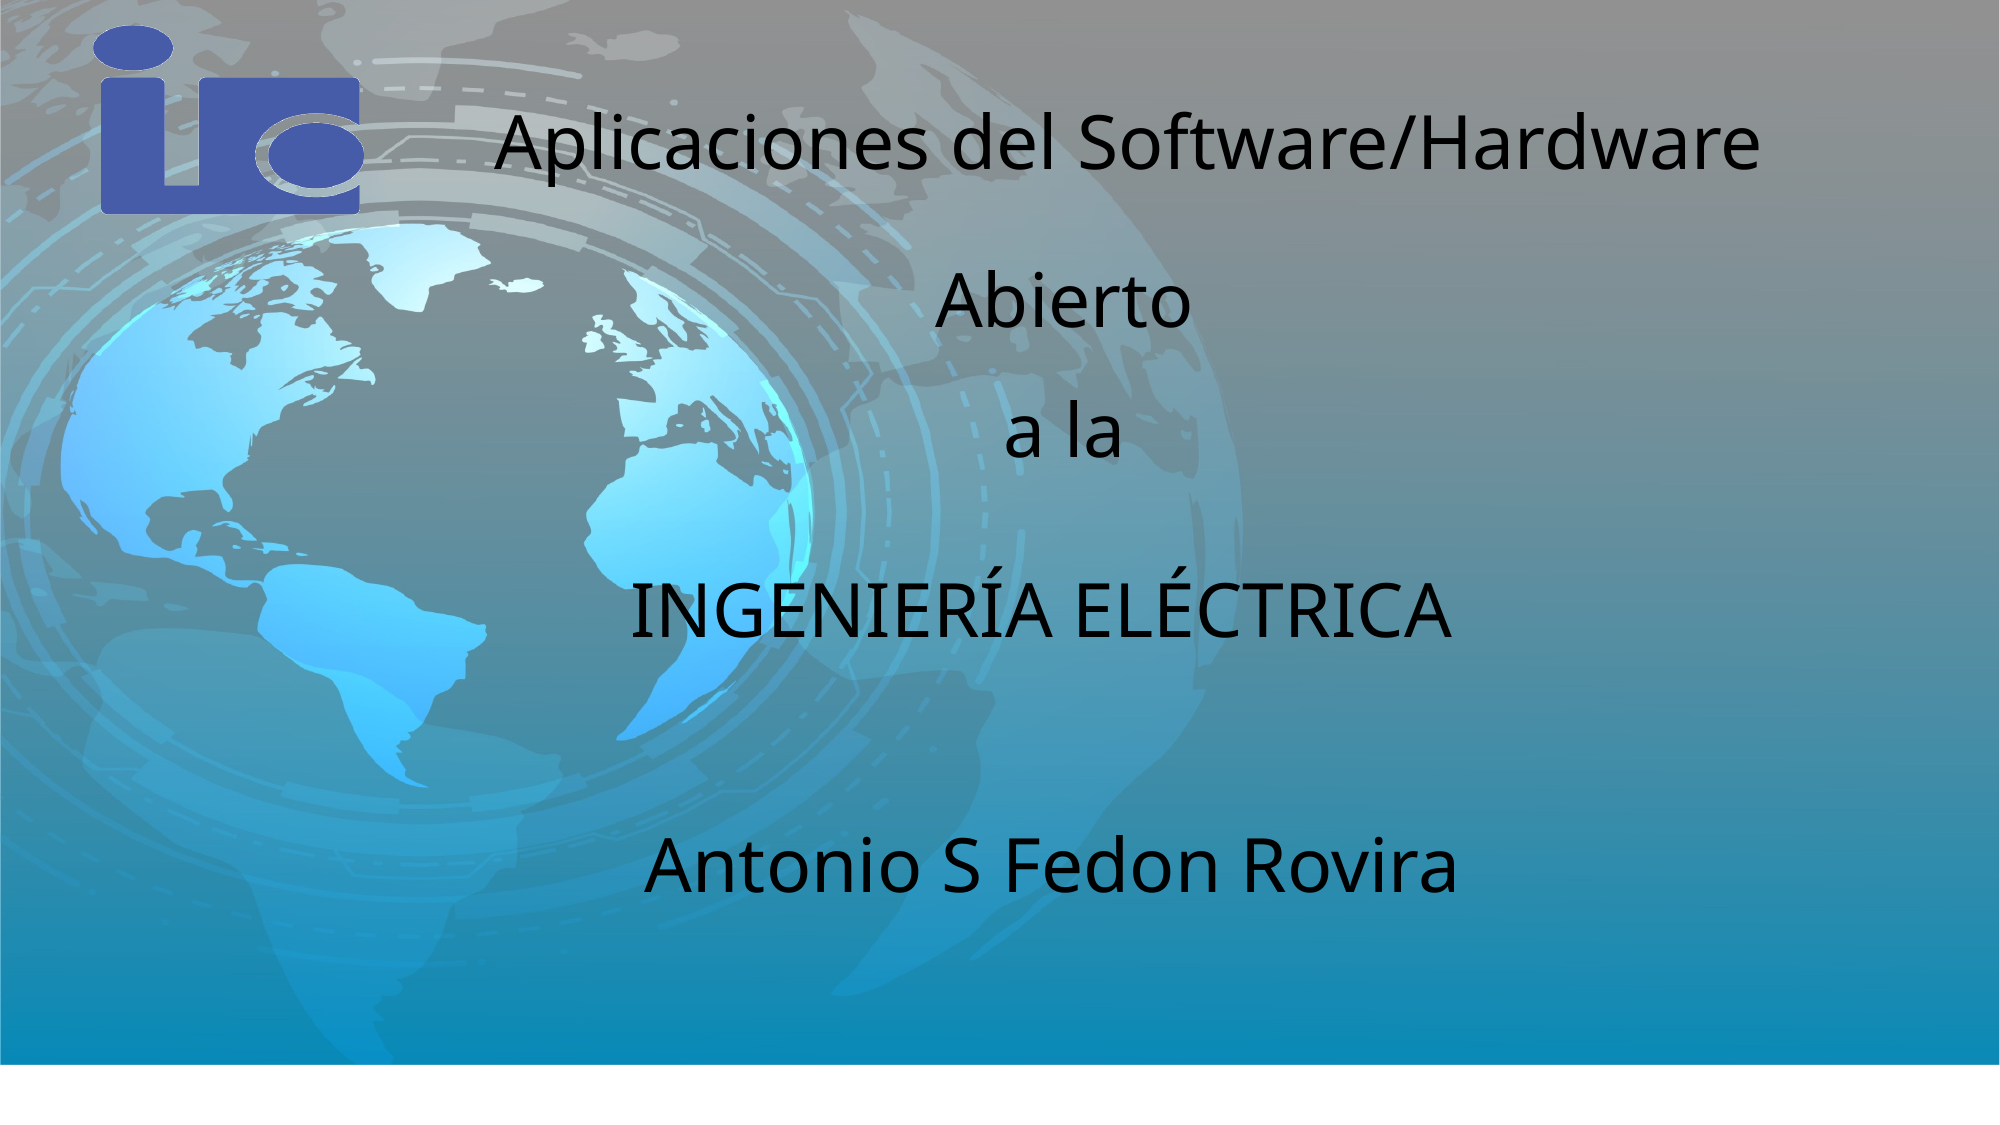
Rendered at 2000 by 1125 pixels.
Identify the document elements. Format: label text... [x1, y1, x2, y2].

text_box INGENIERÍA ELÉCTRICA [615, 555, 1935, 661]
text_box Aplicaciones del Software/Hardware [479, 87, 1800, 193]
picture [0, 0, 2000, 1066]
text_box Abierto [404, 245, 1725, 351]
text_box Antonio S Fedon Rovira [629, 809, 1950, 915]
text_box a la [404, 374, 1725, 480]
